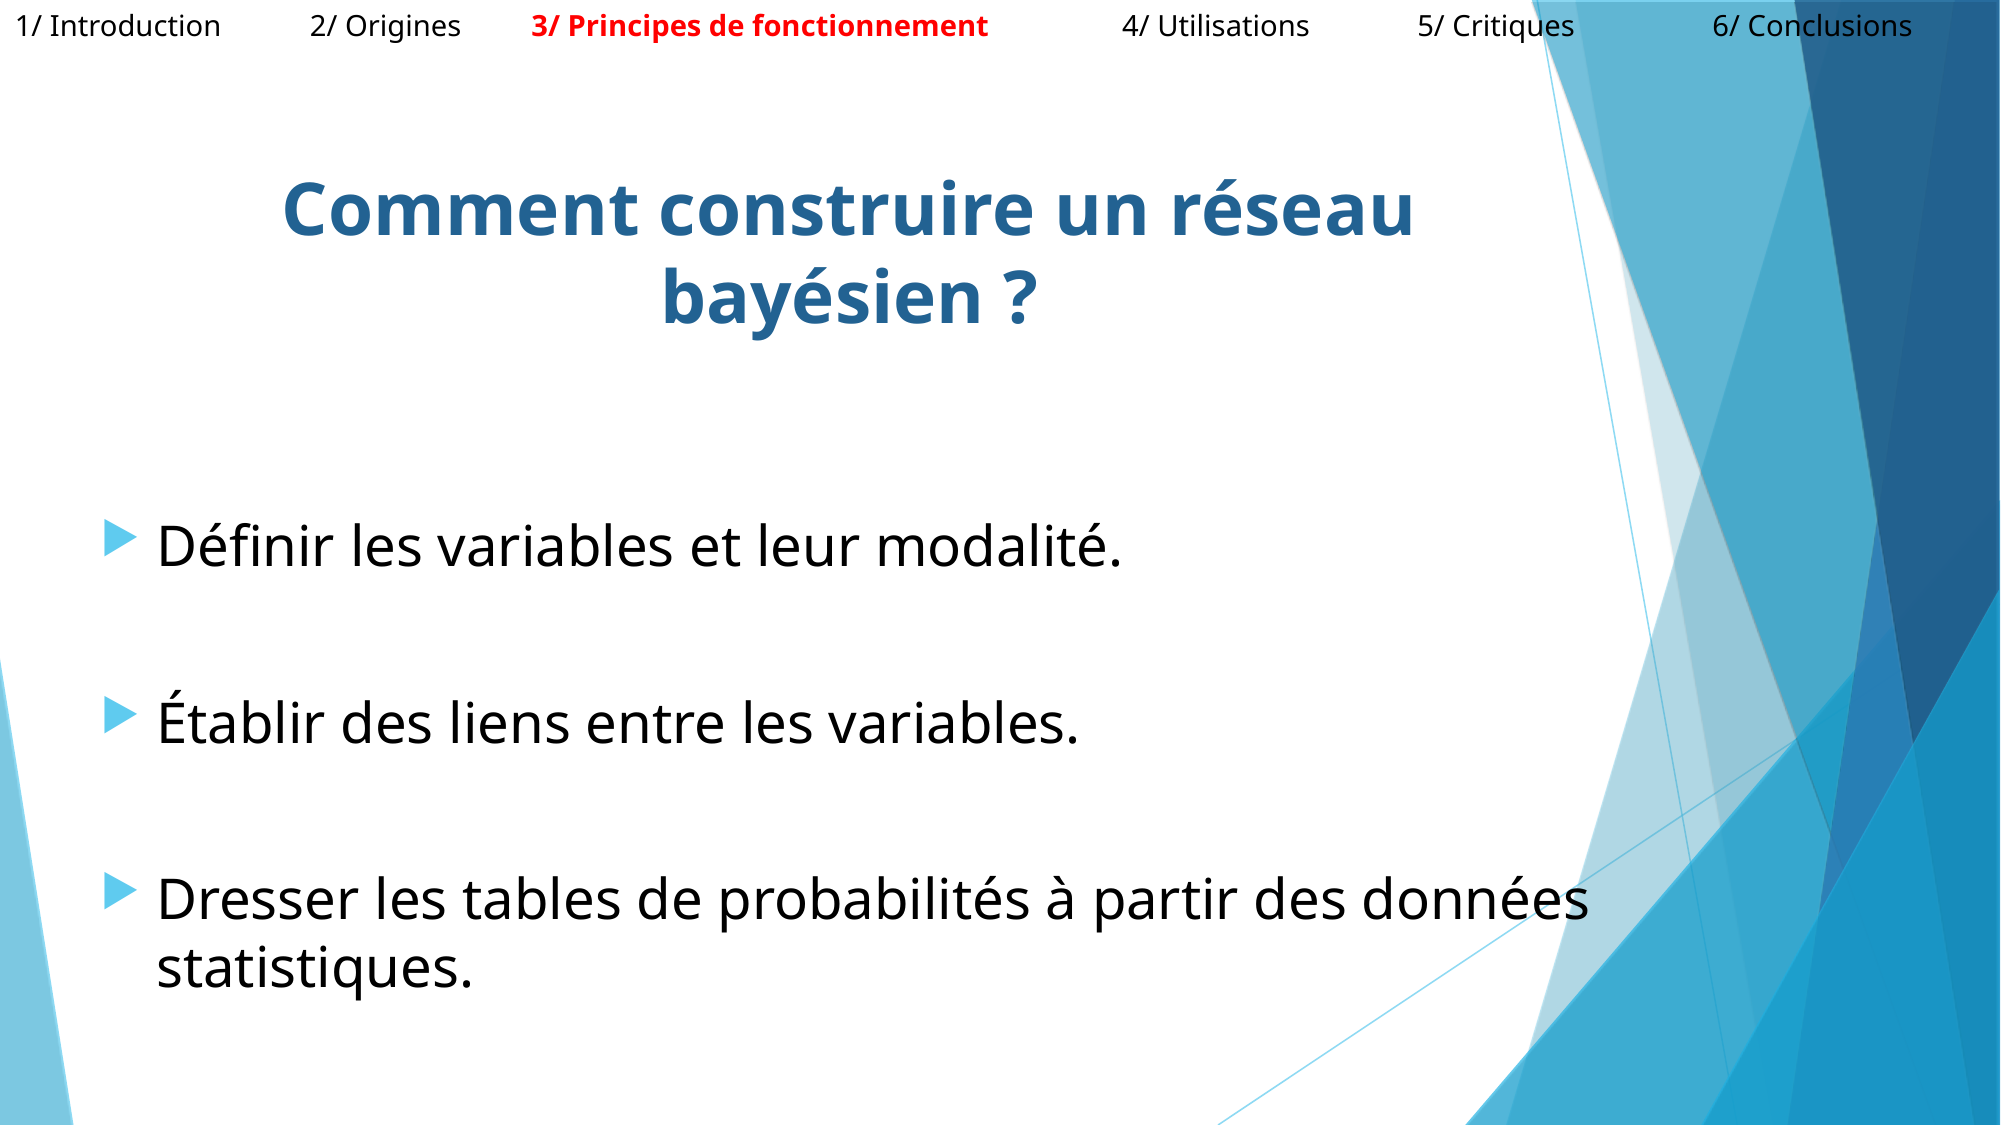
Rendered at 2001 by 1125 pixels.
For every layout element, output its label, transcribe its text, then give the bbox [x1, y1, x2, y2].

text_box 1/ Introduction 2/ Origines 3/ Principes de fonctionnement 4/ Utilisations 5/ Critiques 6/ Conclusions [0, 0, 2000, 50]
list Comment construire un réseau bayésien ? Définir les variables et leur modalité. Établir des liens entre les variables. Dresser les tables de probabilités à partir des données statistiques. [84, 155, 1614, 1125]
